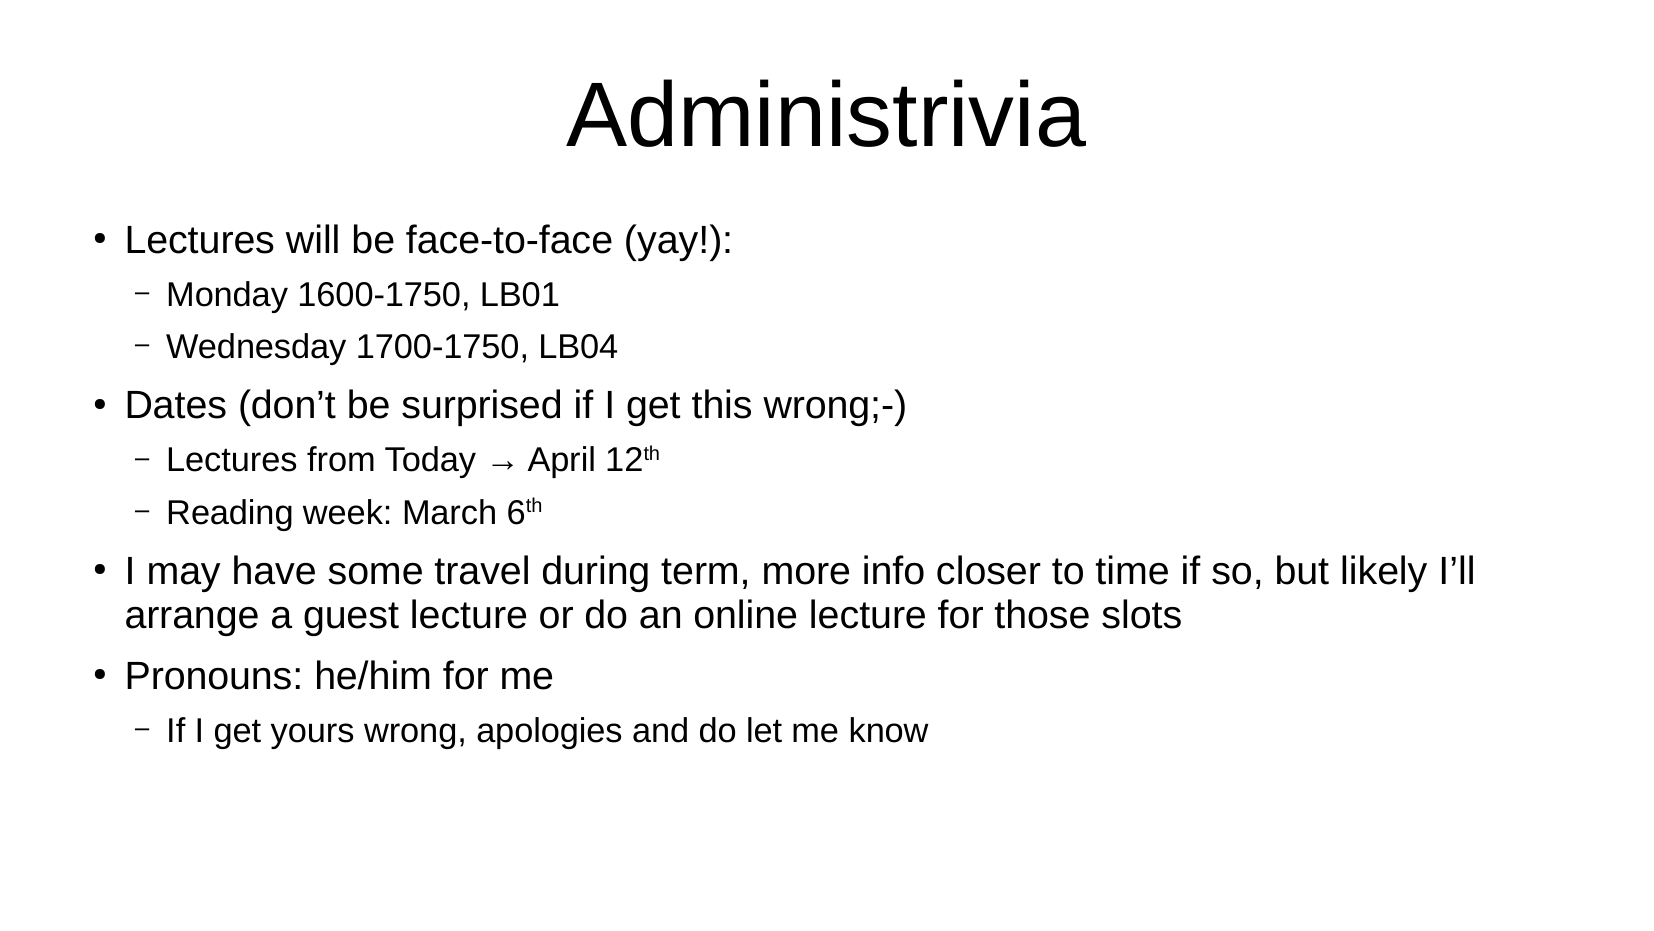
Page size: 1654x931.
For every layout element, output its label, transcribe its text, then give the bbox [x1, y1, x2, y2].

title Administrivia [82, 37, 1571, 193]
list Lectures will be face-to-face (yay!): Monday 1600-1750, LB01 Wednesday 1700-1750, LB04 Dates (don’t be surprised if I get this wrong;-) Lectures from Today → April 12th Reading week: March 6th I may have some travel during term, more info closer to time if so, but likely I’ll arrange a guest lecture or do an online lecture for those slots Pronouns: he/him for me If I get yours wrong, apologies and do let me know [82, 217, 1571, 758]
